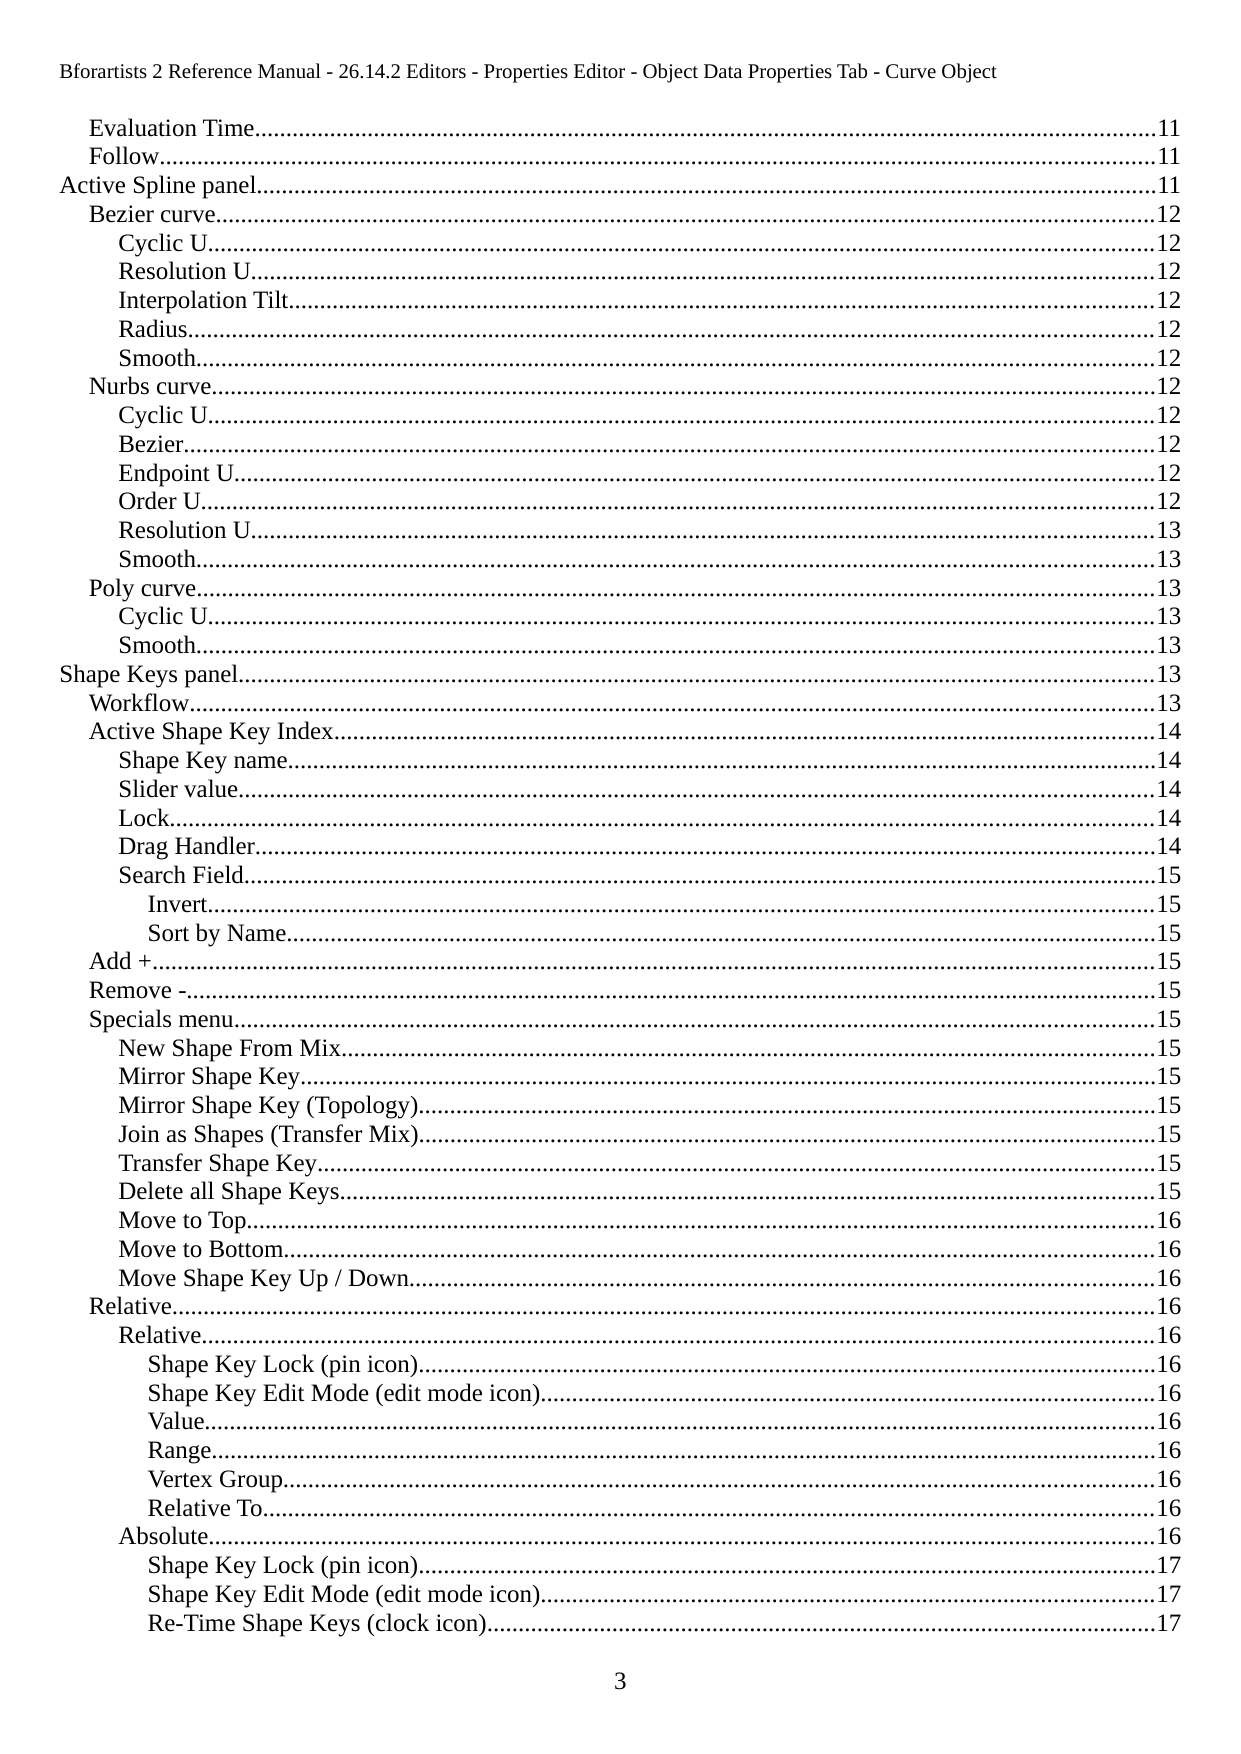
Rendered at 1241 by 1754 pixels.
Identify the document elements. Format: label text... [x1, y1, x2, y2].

text Remove - 15 [88, 975, 1181, 1004]
text Bezier 12 [118, 429, 1181, 458]
text Smooth 12 [118, 343, 1181, 371]
text Radius 12 [118, 314, 1181, 343]
text Poly curve 13 [88, 573, 1181, 601]
text Resolution U 12 [118, 256, 1181, 285]
text Active Shape Key Index 14 [88, 716, 1181, 745]
text Smooth 13 [118, 544, 1181, 573]
text Follow 11 [88, 141, 1181, 170]
text Move Shape Key Up / Down 16 [118, 1263, 1181, 1291]
text Move to Top 16 [118, 1205, 1181, 1234]
text Bezier curve 12 [88, 199, 1181, 228]
text Vertex Group 16 [147, 1464, 1181, 1493]
text Smooth 13 [118, 630, 1181, 659]
text Sort by Name 15 [147, 918, 1181, 946]
text Interpolation Tilt 12 [118, 285, 1181, 314]
text Absolute 16 [118, 1521, 1181, 1550]
text Range 16 [147, 1435, 1181, 1464]
text Resolution U 13 [118, 515, 1181, 544]
text Add + 15 [88, 946, 1181, 975]
text Nurbs curve 12 [88, 371, 1181, 400]
text Shape Key Lock (pin icon) 17 [147, 1550, 1181, 1579]
text Slider value 14 [118, 774, 1181, 803]
text Endpoint U 12 [118, 458, 1181, 486]
text Shape Key Edit Mode (edit mode icon) 16 [147, 1378, 1181, 1406]
text Shape Key Lock (pin icon) 16 [147, 1349, 1181, 1378]
text Delete all Shape Keys 15 [118, 1176, 1181, 1205]
text Relative 16 [88, 1291, 1181, 1320]
text Specials menu 15 [88, 1004, 1181, 1033]
text Invert 15 [147, 889, 1181, 918]
text Mirror Shape Key 15 [118, 1061, 1181, 1090]
text Drag Handler 14 [118, 831, 1181, 860]
text Workflow 13 [88, 688, 1181, 716]
text Search Field 15 [118, 860, 1181, 889]
text New Shape From Mix 15 [118, 1033, 1181, 1061]
text Relative To 16 [147, 1493, 1181, 1521]
text Re-Time Shape Keys (clock icon) 17 [147, 1608, 1181, 1636]
text Order U 12 [118, 486, 1181, 515]
text Relative 16 [118, 1320, 1181, 1349]
text Evaluation Time 11 [88, 113, 1181, 141]
text Active Spline panel 11 [59, 170, 1181, 199]
text Value 16 [147, 1406, 1181, 1435]
text Move to Bottom 16 [118, 1234, 1181, 1263]
text Lock 14 [118, 803, 1181, 831]
text Mirror Shape Key (Topology) 15 [118, 1090, 1181, 1119]
text Join as Shapes (Transfer Mix) 15 [118, 1119, 1181, 1148]
text Cyclic U 12 [118, 400, 1181, 429]
text Cyclic U 12 [118, 228, 1181, 256]
text Transfer Shape Key 15 [118, 1148, 1181, 1176]
text Shape Key name 14 [118, 745, 1181, 774]
text Shape Key Edit Mode (edit mode icon) 17 [147, 1579, 1181, 1608]
text Cyclic U 13 [118, 601, 1181, 630]
text Shape Keys panel 13 [59, 659, 1181, 688]
